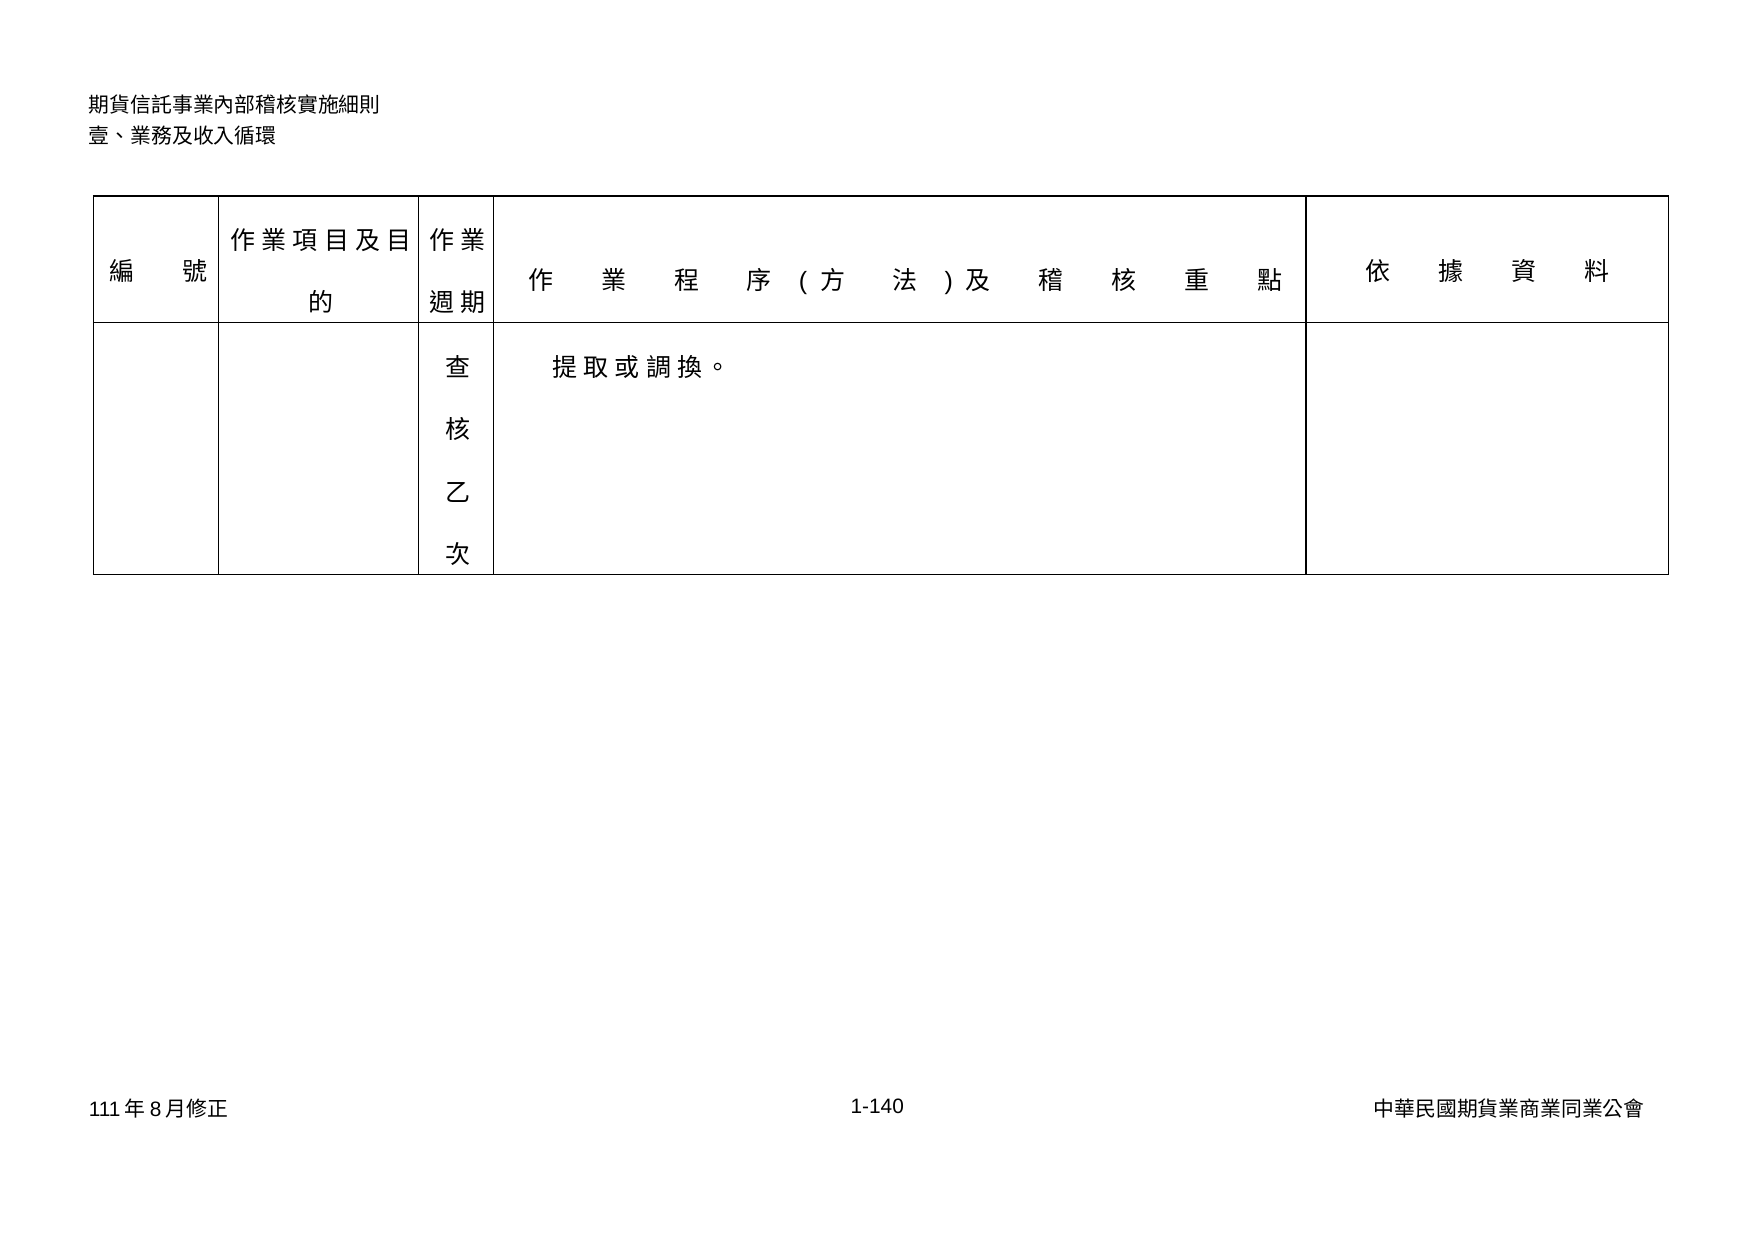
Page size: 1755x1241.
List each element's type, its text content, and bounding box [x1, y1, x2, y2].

table_header 依 據 資 料 [1307, 197, 1668, 322]
table_cell [94, 323, 218, 573]
table_header 作 業 程 序 ( 方 法 ) 及 稽 核 重 點 [494, 197, 1305, 322]
table_cell 提取或調換。 [494, 323, 1305, 573]
table_cell 查 核 乙 次 [419, 323, 493, 573]
table_cell [1307, 323, 1668, 573]
table_header 作業項目及目的 [219, 197, 418, 322]
table_cell [219, 323, 418, 573]
table_header 作業 週期 [419, 197, 493, 322]
table_header 編 號 [94, 197, 218, 322]
